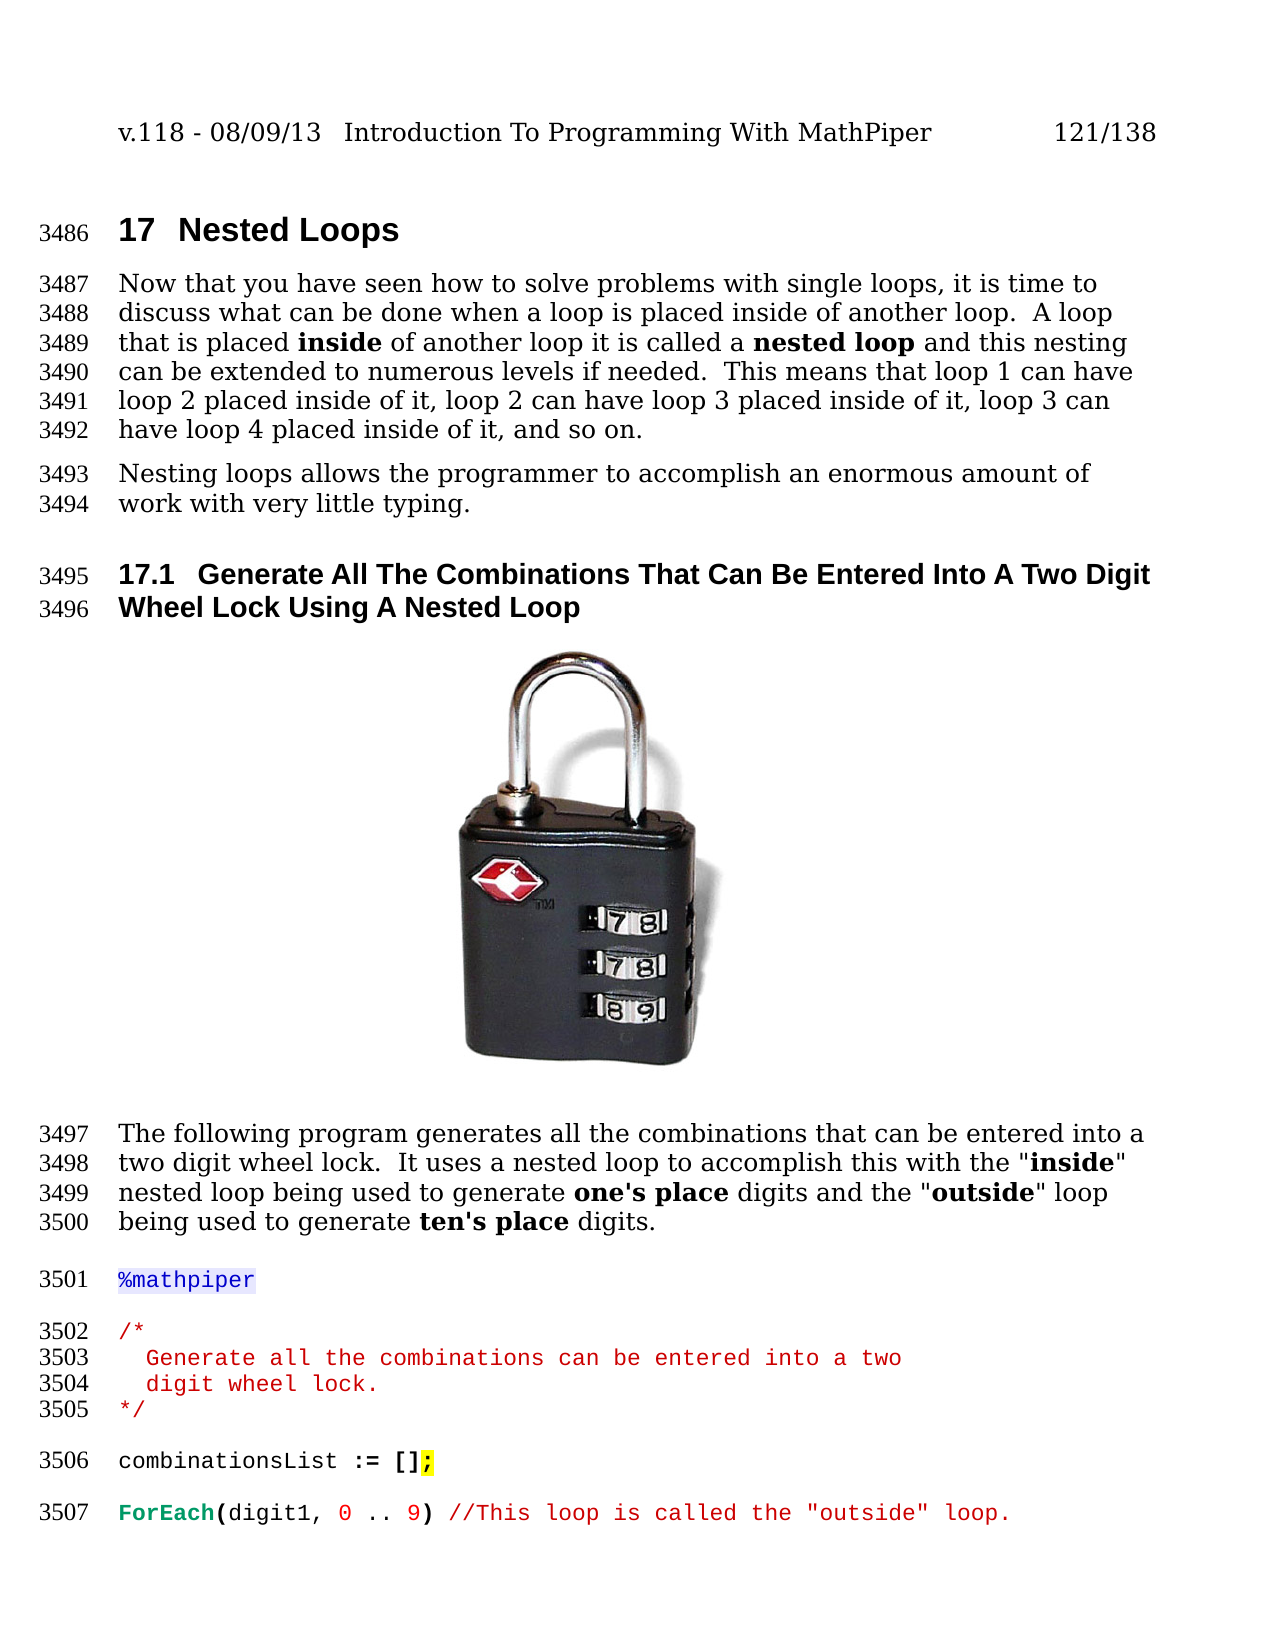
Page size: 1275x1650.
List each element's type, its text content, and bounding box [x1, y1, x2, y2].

text /* [118, 1320, 1157, 1346]
text Nesting loops allows the programmer to accomplish an enormous amount of work with very little typing. [118, 459, 1157, 518]
text Generate all the combinations can be entered into a two [118, 1346, 1157, 1372]
picture [448, 642, 731, 1075]
text Now that you have seen how to solve problems with single loops, it is time to discuss what can be done when a loop is placed inside of another loop. A loop that is placed inside of another loop it is called a nested loop and this nesting can be extended to numerous levels if needed. This means that loop 1 can have loop 2 placed inside of it, loop 2 can have loop 3 placed inside of it, loop 3 can have loop 4 placed inside of it, and so on. [118, 269, 1157, 444]
subtitle Generate All The Combinations That Can Be Entered Into A Two Digit Wheel Lock Using A Nested Loop [118, 557, 1157, 624]
text digit wheel lock. [118, 1372, 1157, 1398]
text ForEach(digit1, 0 .. 9) //This loop is called the "outside" loop. [118, 1502, 1157, 1528]
subtitle Nested Loops [118, 210, 1157, 248]
text */ [118, 1398, 1157, 1424]
text %mathpiper [118, 1268, 1157, 1294]
text The following program generates all the combinations that can be entered into a two digit wheel lock. It uses a nested loop to accomplish this with the "inside" nested loop being used to generate one's place digits and the "outside" loop being used to generate ten's place digits. [118, 1119, 1157, 1236]
text combinationsList := []; [118, 1450, 1157, 1476]
